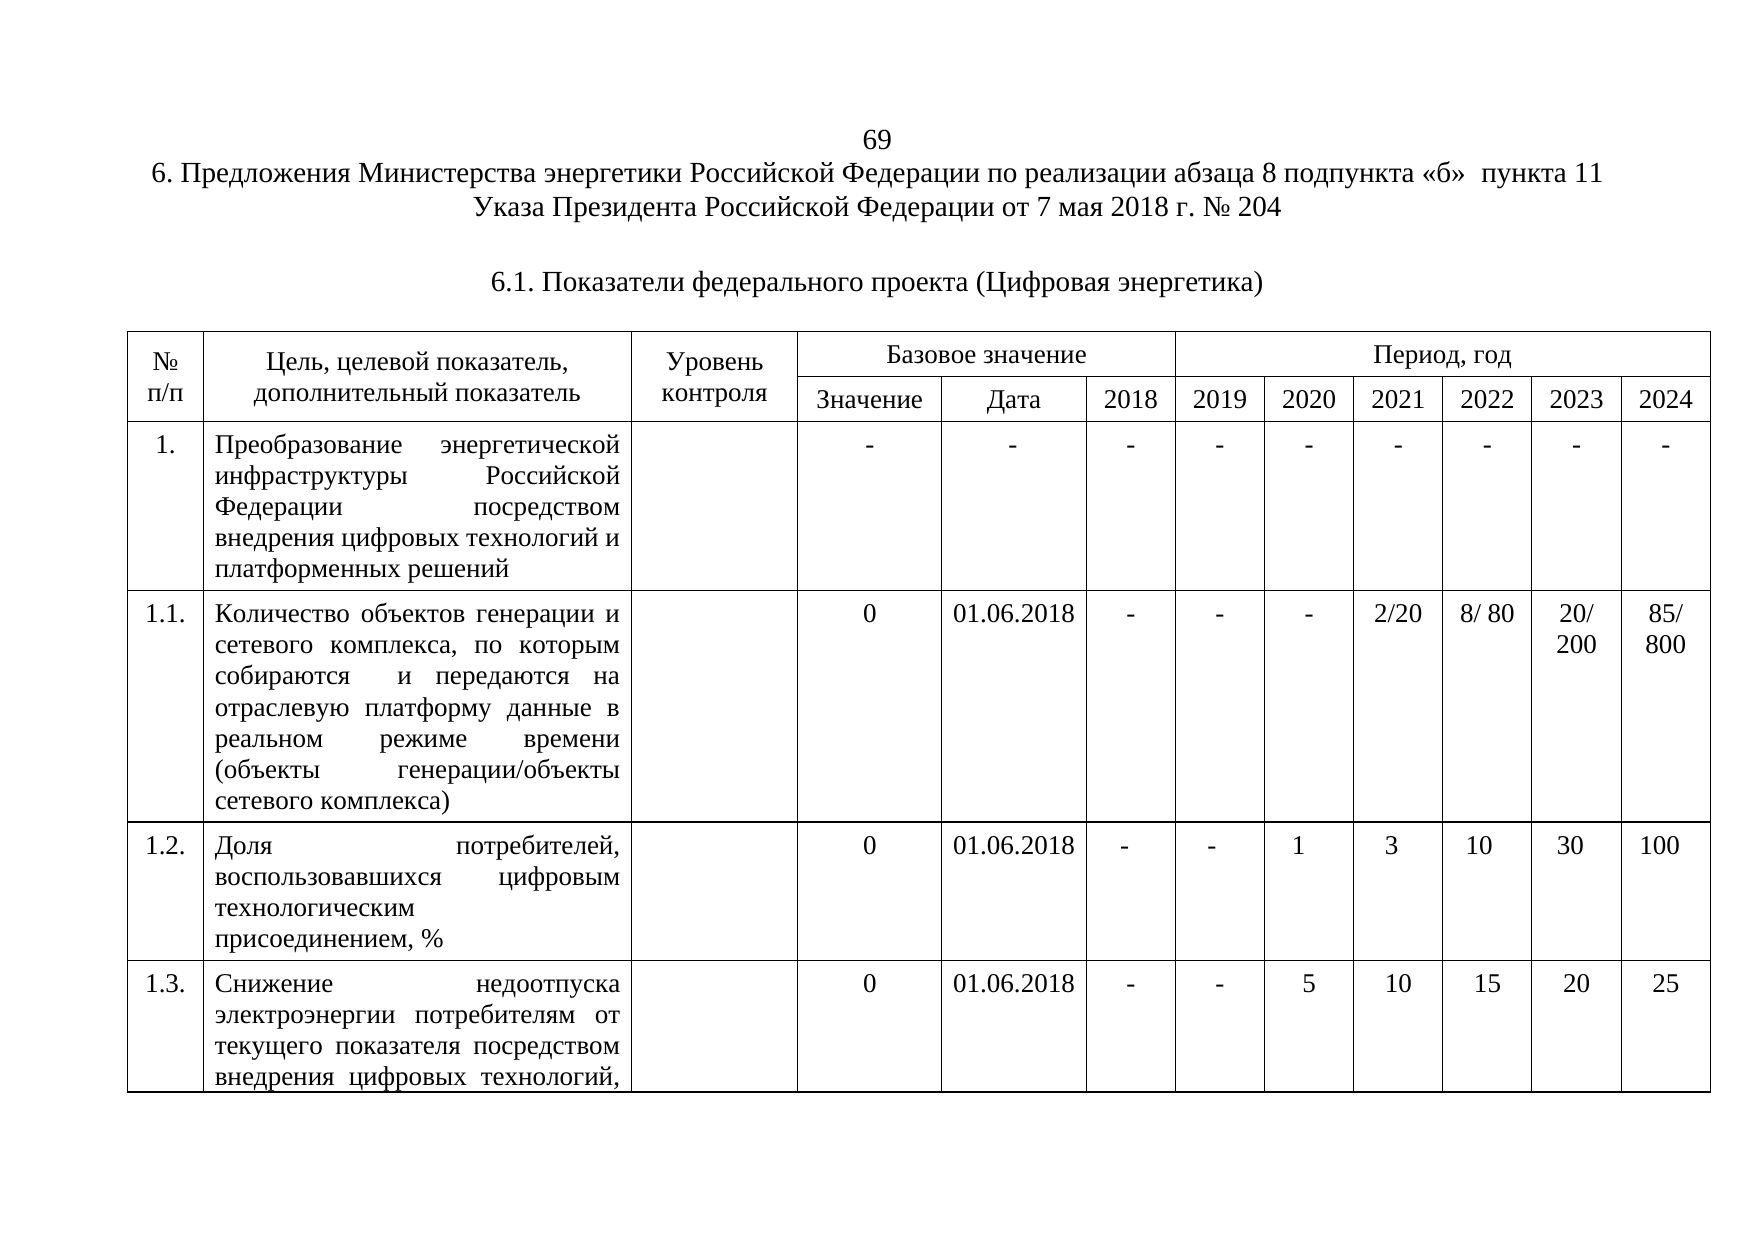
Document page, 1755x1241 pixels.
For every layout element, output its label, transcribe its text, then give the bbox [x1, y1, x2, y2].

table_cell 2020 [1265, 377, 1353, 421]
table_cell 25 [1622, 961, 1710, 1091]
table_cell - [798, 422, 941, 590]
table_cell 5 [1265, 961, 1353, 1091]
table_cell - [1532, 422, 1621, 590]
table_cell [632, 591, 797, 821]
table_cell - [1087, 591, 1175, 821]
table_cell 3 [1354, 823, 1442, 959]
text 6. Предложения Министерства энергетики Российской Федерации по реализации абзаца 8 подпункта «б» пункта 11 Указа Президента Российской Федерации от 7 мая 2018 г. № 204 [118, 156, 1636, 223]
table_cell - [1265, 422, 1353, 590]
table_cell 2/20 [1354, 591, 1442, 821]
table_cell 2018 [1087, 377, 1175, 421]
table_cell - [1265, 591, 1353, 821]
table_cell - [1087, 823, 1175, 959]
table_cell - [942, 422, 1086, 590]
table_cell 2019 [1176, 377, 1264, 421]
table_cell [632, 961, 797, 1091]
table_cell [632, 422, 797, 590]
table_cell 01.06.2018 [942, 961, 1086, 1091]
table_cell 100 [1622, 823, 1710, 959]
table_cell 2022 [1443, 377, 1531, 421]
table_cell 30 [1532, 823, 1621, 959]
table_cell - [1087, 961, 1175, 1091]
table_cell - [1176, 823, 1264, 959]
text 6.1. Показатели федерального проекта (Цифровая энергетика) [118, 260, 1636, 298]
table_cell Количество объектов генерации и сетевого комплекса, по которым собираются и передаются на отраслевую платформу данные в реальном режиме времени (объекты генерации/объекты сетевого комплекса) [204, 591, 631, 821]
table_cell - [1176, 961, 1264, 1091]
table_cell 0 [798, 823, 941, 959]
table_cell 1.2. [128, 823, 203, 959]
table_cell 20 [1532, 961, 1621, 1091]
table_cell Значение [798, 377, 941, 421]
table_header Период, год [1176, 332, 1710, 376]
table_header № п/п [128, 332, 203, 421]
table_header Базовое значение [798, 332, 1175, 376]
table_cell 01.06.2018 [942, 823, 1086, 959]
table_cell Преобразование энергетической инфраструктуры Российской Федерации посредством внедрения цифровых технологий и платформенных решений [204, 422, 631, 590]
table_cell Доля потребителей, воспользовавшихся цифровым технологическим присоединением, % [204, 823, 631, 959]
table_cell 10 [1354, 961, 1442, 1091]
table_cell 2021 [1354, 377, 1442, 421]
table_cell 8/ 80 [1443, 591, 1531, 821]
table_cell - [1354, 422, 1442, 590]
table_cell 01.06.2018 [942, 591, 1086, 821]
table_cell 15 [1443, 961, 1531, 1091]
table_cell 1 [1265, 823, 1353, 959]
table_cell 0 [798, 961, 941, 1091]
table_cell - [1087, 422, 1175, 590]
table_cell 2023 [1532, 377, 1621, 421]
table_cell 10 [1443, 823, 1531, 959]
table_header Уровень контроля [632, 332, 797, 421]
table_cell - [1176, 422, 1264, 590]
table_header Цель, целевой показатель, дополнительный показатель [204, 332, 631, 421]
table_cell 20/ 200 [1532, 591, 1621, 821]
table_cell - [1622, 422, 1710, 590]
table_cell - [1176, 591, 1264, 821]
table_cell 0 [798, 591, 941, 821]
table_cell 85/ 800 [1622, 591, 1710, 821]
table_cell 2024 [1622, 377, 1710, 421]
table_cell 1.1. [128, 591, 203, 821]
table_cell [632, 823, 797, 959]
table_cell - [1443, 422, 1531, 590]
table_cell 1. [128, 422, 203, 590]
table_cell Дата [942, 377, 1086, 421]
table_cell Снижение недоотпуска электроэнергии потребителям от текущего показателя посредством внедрения цифровых технологий, [204, 961, 631, 1091]
table_cell 1.3. [128, 961, 203, 1091]
